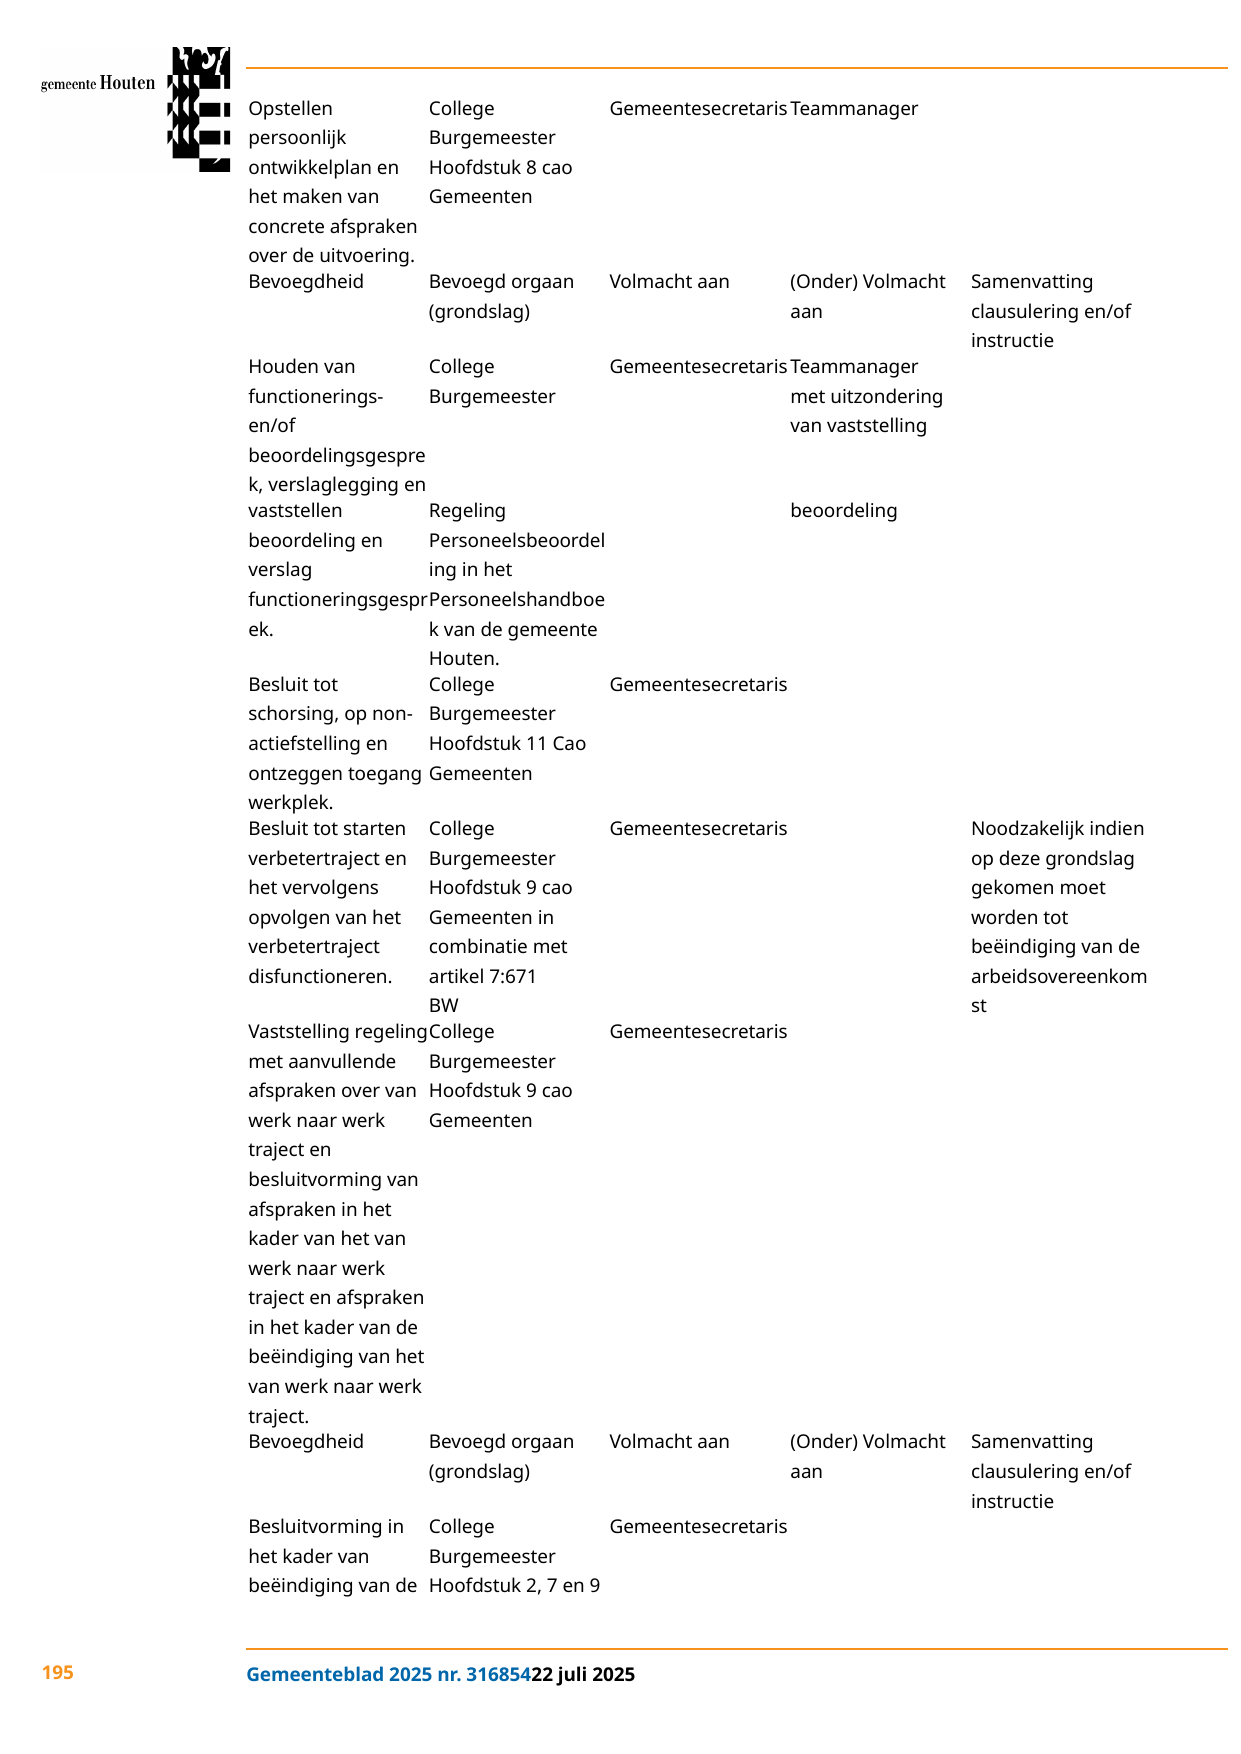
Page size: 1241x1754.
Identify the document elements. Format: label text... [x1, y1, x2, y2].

table_cell Besluit tot starten verbetertraject en het vervolgens opvolgen van het verbetertraject disfunctioneren. [248, 815, 429, 1018]
table_cell Bevoegd orgaan (grondslag) [429, 269, 609, 353]
table_cell [790, 671, 971, 815]
table_cell Besluitvorming in het kader van beëindiging van de [248, 1514, 429, 1598]
table_cell Teammanager met uitzondering van vaststelling [790, 353, 971, 497]
table_cell Bevoegdheid [248, 269, 429, 353]
table_cell beoordeling [790, 498, 971, 671]
table_cell [609, 498, 790, 671]
table_cell Regeling Personeelsbeoordeling in het Personeelshandboek van de gemeente Houten. [429, 498, 609, 671]
table_cell College Burgemeester Hoofdstuk 11 Cao Gemeenten [429, 671, 609, 815]
table_cell [790, 815, 971, 1018]
table_cell Noodzakelijk indien op deze grondslag gekomen moet worden tot beëindiging van de arbeidsovereenkomst [971, 815, 1152, 1018]
table_cell [971, 1018, 1152, 1429]
table_cell Bevoegd orgaan (grondslag) [429, 1429, 609, 1513]
table_cell Gemeentesecretaris [609, 95, 790, 268]
table_cell Teammanager [790, 95, 971, 268]
table_cell Samenvatting clausulering en/of instructie [971, 1429, 1152, 1513]
table_cell [971, 1514, 1152, 1598]
table_cell (Onder) Volmacht aan [790, 269, 971, 353]
table_cell [971, 353, 1152, 497]
table_cell College Burgemeester [429, 353, 609, 497]
table_cell Vaststelling regeling met aanvullende afspraken over van werk naar werk traject en besluitvorming van afspraken in het kader van het van werk naar werk traject en afspraken in het kader van de beëindiging van het van werk naar werk traject. [248, 1018, 429, 1429]
table_cell Gemeentesecretaris [609, 671, 790, 815]
table_cell [971, 498, 1152, 671]
table_cell Opstellen persoonlijk ontwikkelplan en het maken van concrete afspraken over de uitvoering. [248, 95, 429, 268]
table_cell Bevoegdheid [248, 1429, 429, 1513]
table_cell (Onder) Volmacht aan [790, 1429, 971, 1513]
table_cell College Burgemeester Hoofdstuk 2, 7 en 9 [429, 1514, 609, 1598]
table_cell vaststellen beoordeling en verslag functioneringsgesprek. [248, 498, 429, 671]
table_cell Gemeentesecretaris [609, 1514, 790, 1598]
table_cell College Burgemeester Hoofdstuk 9 cao Gemeenten in combinatie met artikel 7:671 BW [429, 815, 609, 1018]
table_cell [971, 95, 1152, 268]
table_cell College Burgemeester Hoofdstuk 9 cao Gemeenten [429, 1018, 609, 1429]
picture [41, 47, 231, 172]
table_cell Samenvatting clausulering en/of instructie [971, 269, 1152, 353]
table_cell College Burgemeester Hoofdstuk 8 cao Gemeenten [429, 95, 609, 268]
table_cell Volmacht aan [609, 1429, 790, 1513]
table_cell Gemeentesecretaris [609, 815, 790, 1018]
table_cell Houden van functionerings- en/of beoordelingsgesprek, verslaglegging en [248, 353, 429, 497]
table_cell [971, 671, 1152, 815]
table_cell Gemeentesecretaris [609, 353, 790, 497]
table_cell Gemeentesecretaris [609, 1018, 790, 1429]
table_cell [790, 1018, 971, 1429]
table_cell Volmacht aan [609, 269, 790, 353]
table_cell [790, 1514, 971, 1598]
table_cell Besluit tot schorsing, op non-actiefstelling en ontzeggen toegang werkplek. [248, 671, 429, 815]
